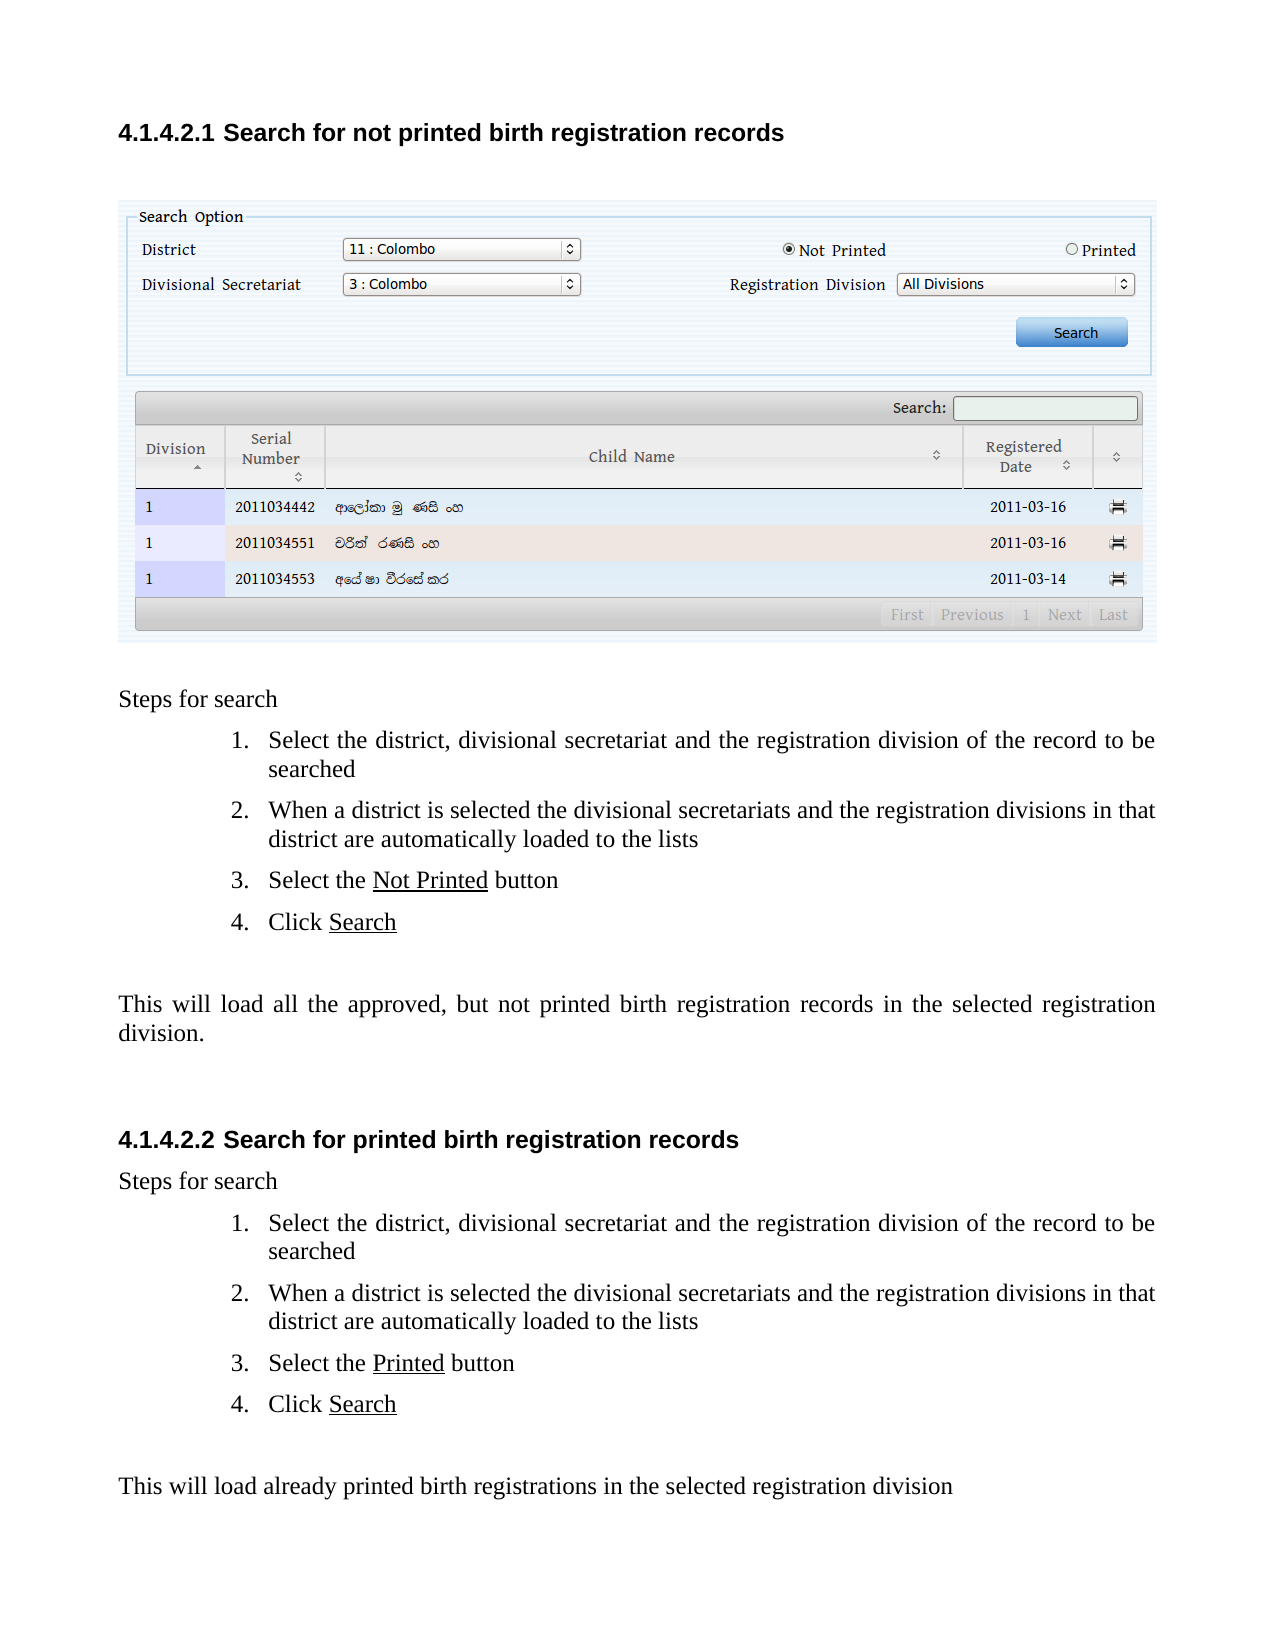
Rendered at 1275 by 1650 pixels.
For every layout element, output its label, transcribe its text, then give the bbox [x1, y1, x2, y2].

subtitle Search for not printed birth registration records [118, 118, 1157, 147]
text This will load already printed birth registrations in the selected registration division [118, 1471, 1157, 1500]
list Select the Not Printed button [231, 865, 1157, 894]
list Select the Printed button [231, 1348, 1157, 1376]
list When a district is selected the divisional secretariats and the registration divisions in that district are automatically loaded to the lists [231, 1278, 1157, 1335]
picture [118, 200, 1157, 643]
text Steps for search [118, 684, 1157, 713]
subtitle Search for printed birth registration records [118, 1125, 1157, 1154]
list Select the district, divisional secretariat and the registration division of the record to be searched [231, 725, 1157, 783]
text This will load all the approved, but not printed birth registration records in the selected registration division. [118, 989, 1157, 1047]
text Steps for search [118, 1166, 1157, 1195]
list When a district is selected the divisional secretariats and the registration divisions in that district are automatically loaded to the lists [231, 795, 1157, 853]
list Click Search [231, 907, 1157, 935]
list Select the district, divisional secretariat and the registration division of the record to be searched [231, 1208, 1157, 1265]
list Click Search [231, 1389, 1157, 1418]
